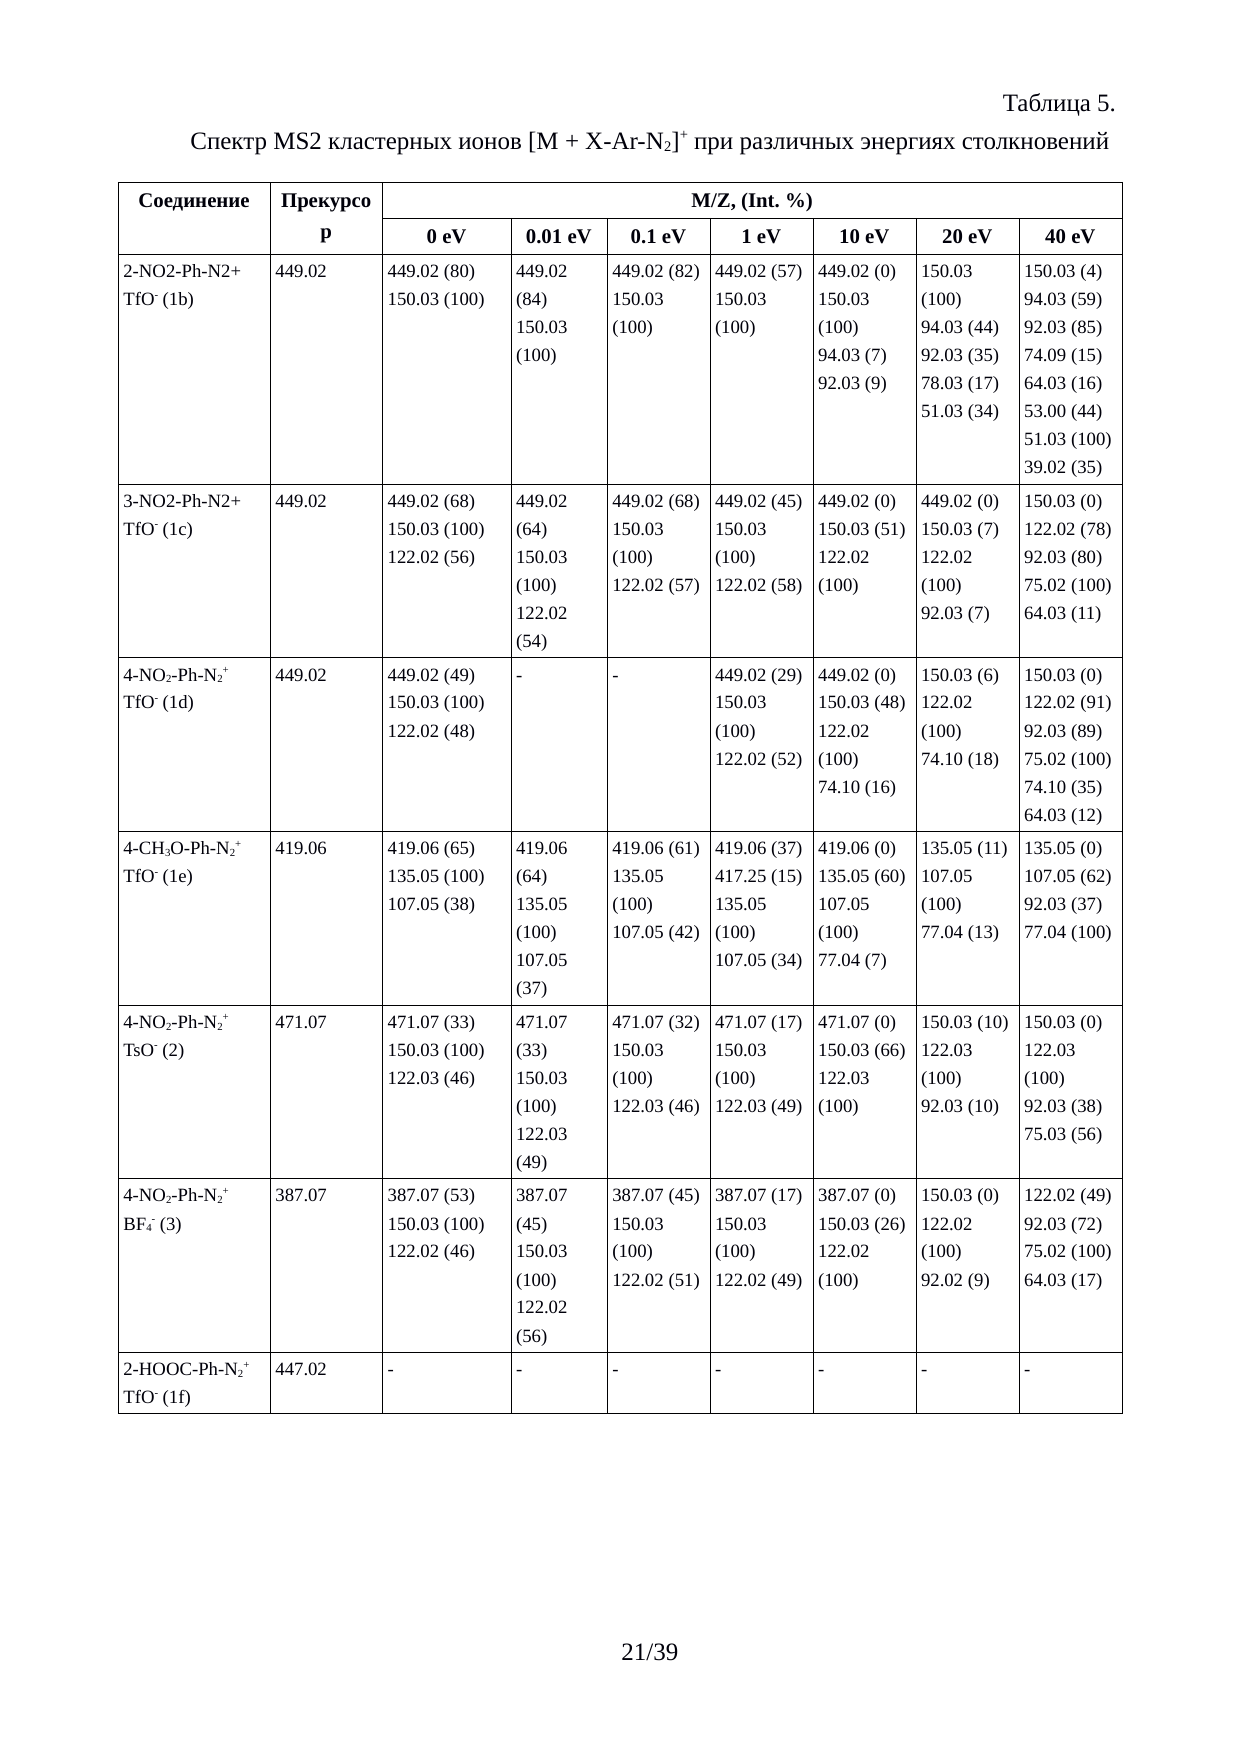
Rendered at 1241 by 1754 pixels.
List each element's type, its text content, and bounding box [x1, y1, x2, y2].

table_cell 4-NO2-Ph-N2+ TsO- (2) [119, 1006, 270, 1178]
table_cell 4-NO2-Ph-N2+ TfO- (1d) [119, 658, 270, 831]
table_cell 135.05 (11) 107.05 (100) 77.04 (13) [917, 832, 1019, 1004]
table_cell 2-NO2-Ph-N2+ TfO- (1b) [119, 255, 270, 483]
table_cell 3-NO2-Ph-N2+ TfO- (1c) [119, 485, 270, 657]
table_cell 449.02 (0) 150.03 (48) 122.02 (100) 74.10 (16) [814, 658, 916, 831]
table_cell 150.03 (6) 122.02 (100) 74.10 (18) [917, 658, 1019, 831]
table_cell 449.02 [271, 485, 382, 657]
table_cell 471.07 (33) 150.03 (100) 122.03 (46) [383, 1006, 511, 1178]
table_cell 449.02 [271, 658, 382, 831]
table_cell 449.02 (49) 150.03 (100) 122.02 (48) [383, 658, 511, 831]
table_cell 150.03 (4) 94.03 (59) 92.03 (85) 74.09 (15) 64.03 (16) 53.00 (44) 51.03 (100) 39.02 (35) [1020, 255, 1122, 483]
table_cell 20 eV [917, 219, 1019, 254]
table_cell - [814, 1353, 916, 1413]
table_cell 449.02 (64) 150.03 (100) 122.02 (54) [512, 485, 607, 657]
table_cell 449.02 (0) 150.03 (51) 122.02 (100) [814, 485, 916, 657]
table_cell 4-CH3O-Ph-N2+ TfO- (1e) [119, 832, 270, 1004]
table_cell - [512, 658, 607, 831]
table_header Соединение [119, 183, 270, 254]
table_cell - [608, 1353, 710, 1413]
text Таблица 5. [118, 88, 1122, 117]
table_cell 471.07 (0) 150.03 (66) 122.03 (100) [814, 1006, 916, 1178]
table_cell - [1020, 1353, 1122, 1413]
table_cell - [512, 1353, 607, 1413]
table_cell 0.1 eV [608, 219, 710, 254]
table_cell 0 eV [383, 219, 511, 254]
table_cell 10 eV [814, 219, 916, 254]
table_cell 150.03 (0) 122.02 (78) 92.03 (80) 75.02 (100) 64.03 (11) [1020, 485, 1122, 657]
table_cell 449.02 (68) 150.03 (100) 122.02 (57) [608, 485, 710, 657]
table_cell 2-HOOC-Ph-N2+ TfO- (1f) [119, 1353, 270, 1413]
table_cell 40 eV [1020, 219, 1122, 254]
table_cell 449.02 (45) 150.03 (100) 122.02 (58) [711, 485, 813, 657]
table_cell 471.07 [271, 1006, 382, 1178]
table_cell 449.02 (0) 150.03 (7) 122.02 (100) 92.03 (7) [917, 485, 1019, 657]
table_header M/Z, (Int. %) [383, 183, 1122, 218]
table_cell 387.07 (53) 150.03 (100) 122.02 (46) [383, 1179, 511, 1352]
table_cell 447.02 [271, 1353, 382, 1413]
table_cell 419.06 [271, 832, 382, 1004]
table_cell 449.02 (68) 150.03 (100) 122.02 (56) [383, 485, 511, 657]
table_cell 419.06 (37) 417.25 (15) 135.05 (100) 107.05 (34) [711, 832, 813, 1004]
table_cell 387.07 (45) 150.03 (100) 122.02 (56) [512, 1179, 607, 1352]
table_cell 122.02 (49) 92.03 (72) 75.02 (100) 64.03 (17) [1020, 1179, 1122, 1352]
table_cell 387.07 (17) 150.03 (100) 122.02 (49) [711, 1179, 813, 1352]
table_cell - [711, 1353, 813, 1413]
table_cell 387.07 [271, 1179, 382, 1352]
table_cell 150.03 (100) 94.03 (44) 92.03 (35) 78.03 (17) 51.03 (34) [917, 255, 1019, 483]
table_cell 135.05 (0) 107.05 (62) 92.03 (37) 77.04 (100) [1020, 832, 1122, 1004]
table_cell - [383, 1353, 511, 1413]
table_cell 387.07 (0) 150.03 (26) 122.02 (100) [814, 1179, 916, 1352]
table_cell - [917, 1353, 1019, 1413]
table_cell 471.07 (32) 150.03 (100) 122.03 (46) [608, 1006, 710, 1178]
table_cell 449.02 (84) 150.03 (100) [512, 255, 607, 483]
table_cell 1 eV [711, 219, 813, 254]
table_cell 150.03 (10) 122.03 (100) 92.03 (10) [917, 1006, 1019, 1178]
table_cell 449.02 (57) 150.03 (100) [711, 255, 813, 483]
table_cell 419.06 (61) 135.05 (100) 107.05 (42) [608, 832, 710, 1004]
table_cell 0.01 eV [512, 219, 607, 254]
table_cell 150.03 (0) 122.03 (100) 92.03 (38) 75.03 (56) [1020, 1006, 1122, 1178]
table_cell 150.03 (0) 122.02 (91) 92.03 (89) 75.02 (100) 74.10 (35) 64.03 (12) [1020, 658, 1122, 831]
table_header Прекурсор [271, 183, 382, 254]
table_cell 449.02 (0) 150.03 (100) 94.03 (7) 92.03 (9) [814, 255, 916, 483]
table_cell 449.02 (29) 150.03 (100) 122.02 (52) [711, 658, 813, 831]
table_cell 449.02 (82) 150.03 (100) [608, 255, 710, 483]
table_cell 449.02 (80) 150.03 (100) [383, 255, 511, 483]
table_cell 449.02 [271, 255, 382, 483]
table_cell 471.07 (33) 150.03 (100) 122.03 (49) [512, 1006, 607, 1178]
text Спектр MS2 кластерных ионов [M + X-Ar-N2]+ при различных энергиях столкновений [118, 126, 1122, 154]
table_cell 471.07 (17) 150.03 (100) 122.03 (49) [711, 1006, 813, 1178]
table_cell 4-NO2-Ph-N2+ BF4- (3) [119, 1179, 270, 1352]
table_cell 419.06 (65) 135.05 (100) 107.05 (38) [383, 832, 511, 1004]
table_cell 387.07 (45) 150.03 (100) 122.02 (51) [608, 1179, 710, 1352]
table_cell 419.06 (0) 135.05 (60) 107.05 (100) 77.04 (7) [814, 832, 916, 1004]
table_cell 150.03 (0) 122.02 (100) 92.02 (9) [917, 1179, 1019, 1352]
table_cell - [608, 658, 710, 831]
table_cell 419.06 (64) 135.05 (100) 107.05 (37) [512, 832, 607, 1004]
